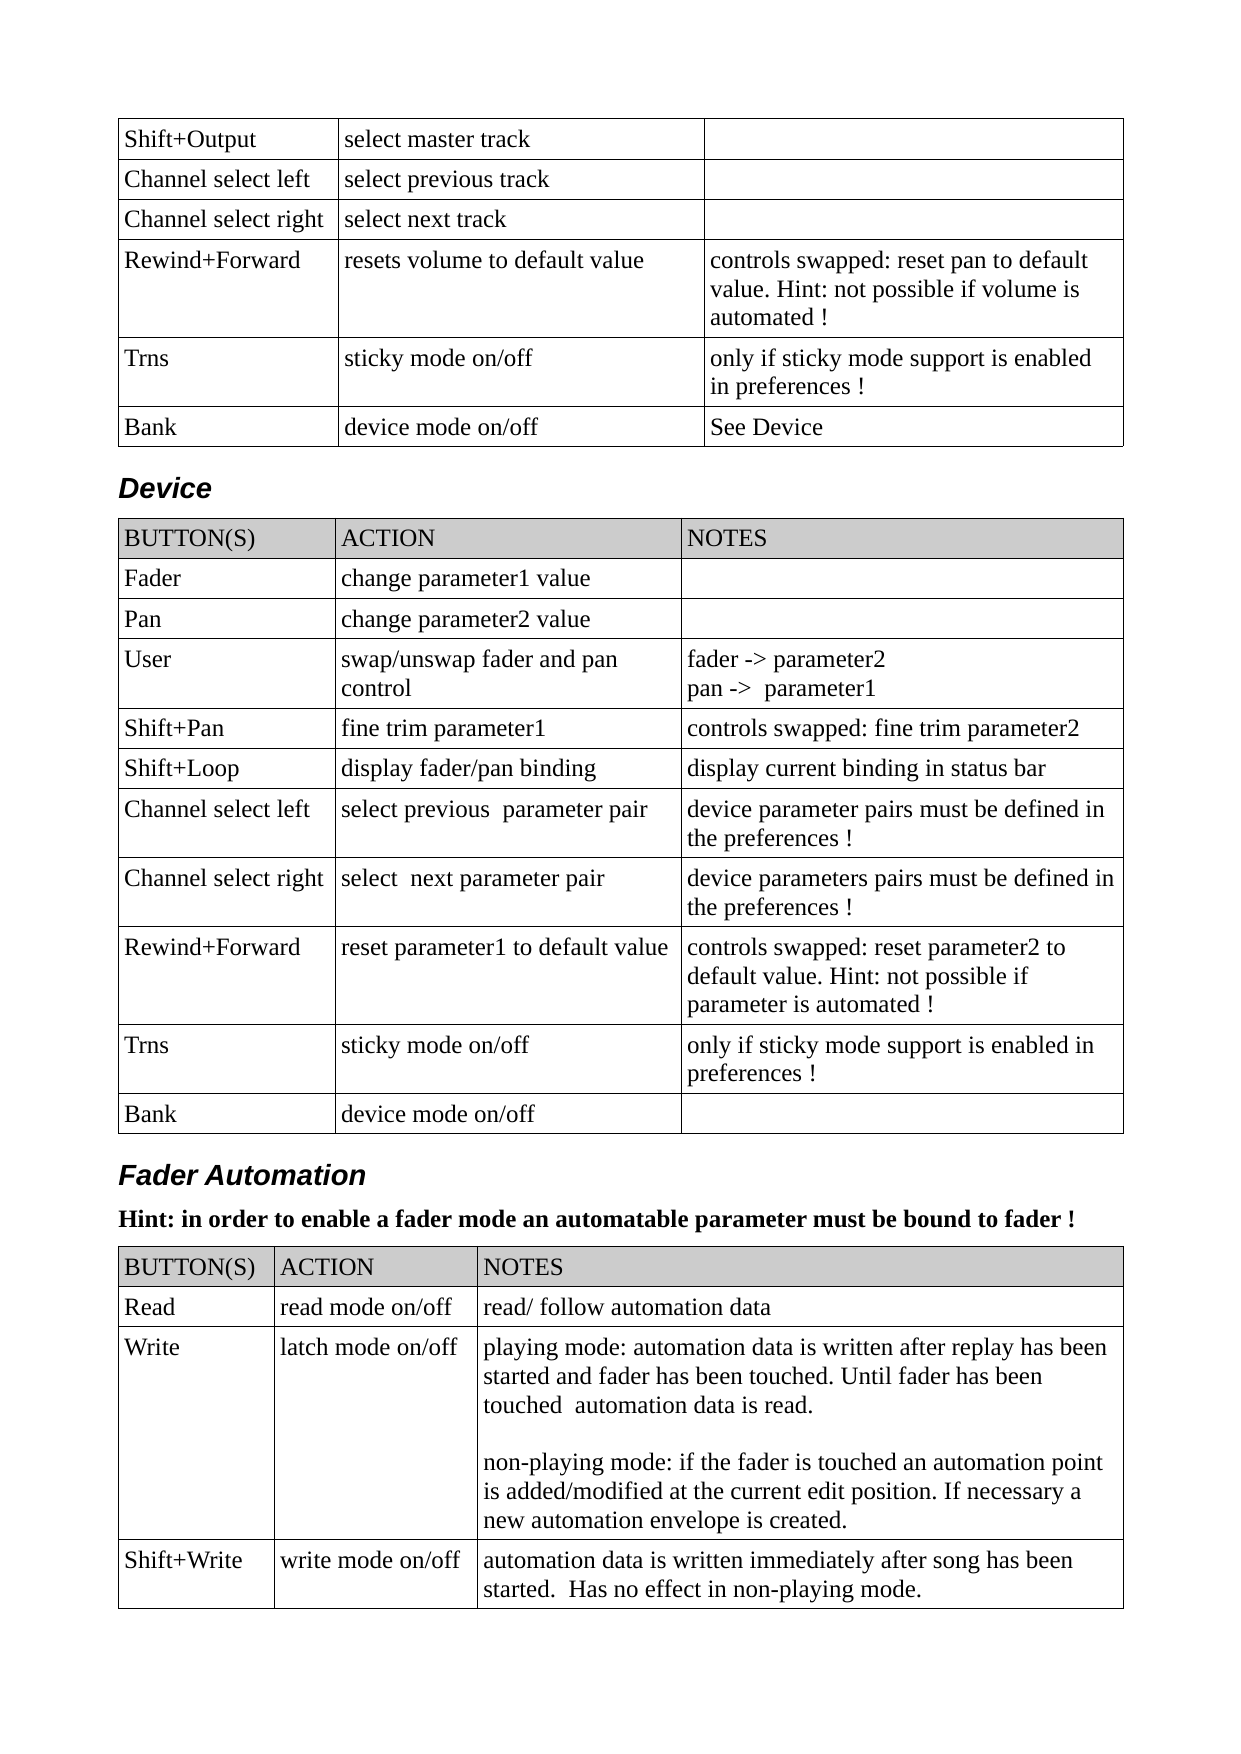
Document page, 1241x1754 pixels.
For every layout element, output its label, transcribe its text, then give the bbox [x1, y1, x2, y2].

table_cell device parameters pairs must be defined in the preferences ! [682, 858, 1123, 926]
table_cell [682, 559, 1123, 598]
table_cell Bank [119, 407, 338, 446]
table_cell Shift+Pan [119, 709, 335, 748]
table_cell User [119, 639, 335, 707]
table_cell playing mode: automation data is written after replay has been started and fader has been touched. Until fader has been touched automation data is read. non-playing mode: if the fader is touched an automation point is added/modified at the current edit position. If necessary a new automation envelope is created. [478, 1327, 1123, 1539]
table_cell sticky mode on/off [336, 1025, 681, 1093]
table_cell See Device [705, 407, 1123, 446]
table_cell Read [119, 1287, 274, 1326]
table_cell Rewind+Forward [119, 240, 338, 337]
table_cell display fader/pan binding [336, 749, 681, 788]
table_header NOTES [682, 519, 1123, 558]
table_cell Rewind+Forward [119, 927, 335, 1024]
table_header ACTION [275, 1247, 477, 1286]
table_cell controls swapped: reset pan to default value. Hint: not possible if volume is automated ! [705, 240, 1123, 337]
table_cell device mode on/off [339, 407, 704, 446]
table_cell Write [119, 1327, 274, 1539]
subtitle Fader Automation [118, 1158, 1122, 1192]
table_cell [682, 599, 1123, 638]
table_cell controls swapped: fine trim parameter2 [682, 709, 1123, 748]
table_cell [705, 200, 1123, 239]
table_cell Trns [119, 1025, 335, 1093]
table_cell Pan [119, 599, 335, 638]
table_cell read mode on/off [275, 1287, 477, 1326]
table_cell fader -> parameter2 pan -> parameter1 [682, 639, 1123, 707]
table_cell Shift+Loop [119, 749, 335, 788]
table_cell Bank [119, 1094, 335, 1133]
table_header BUTTON(S) [119, 519, 335, 558]
table_cell select next parameter pair [336, 858, 681, 926]
table_cell write mode on/off [275, 1540, 477, 1608]
table_cell Shift+Write [119, 1540, 274, 1608]
table_header BUTTON(S) [119, 1247, 274, 1286]
table_cell Shift+Output [119, 119, 338, 158]
table_cell select previous track [339, 160, 704, 199]
table_header ACTION [336, 519, 681, 558]
subtitle Device [118, 471, 1122, 505]
table_cell select master track [339, 119, 704, 158]
table_cell [682, 1094, 1123, 1133]
table_cell Fader [119, 559, 335, 598]
table_cell reset parameter1 to default value [336, 927, 681, 1024]
table_cell Channel select left [119, 789, 335, 857]
table_cell latch mode on/off [275, 1327, 477, 1539]
table_cell fine trim parameter1 [336, 709, 681, 748]
table_cell change parameter2 value [336, 599, 681, 638]
table_cell only if sticky mode support is enabled in preferences ! [705, 338, 1123, 406]
table_cell change parameter1 value [336, 559, 681, 598]
table_cell select previous parameter pair [336, 789, 681, 857]
table_cell only if sticky mode support is enabled in preferences ! [682, 1025, 1123, 1093]
table_cell display current binding in status bar [682, 749, 1123, 788]
text Hint: in order to enable a fader mode an automatable parameter must be bound to fader ! [118, 1204, 1122, 1233]
table_cell [705, 119, 1123, 158]
table_cell [705, 160, 1123, 199]
table_cell Channel select right [119, 858, 335, 926]
table_cell read/ follow automation data [478, 1287, 1123, 1326]
table_cell automation data is written immediately after song has been started. Has no effect in non-playing mode. [478, 1540, 1123, 1608]
table_cell Channel select left [119, 160, 338, 199]
table_cell controls swapped: reset parameter2 to default value. Hint: not possible if parameter is automated ! [682, 927, 1123, 1024]
table_cell Trns [119, 338, 338, 406]
table_cell device parameter pairs must be defined in the preferences ! [682, 789, 1123, 857]
table_cell Channel select right [119, 200, 338, 239]
table_cell swap/unswap fader and pan control [336, 639, 681, 707]
table_cell resets volume to default value [339, 240, 704, 337]
table_cell select next track [339, 200, 704, 239]
table_cell device mode on/off [336, 1094, 681, 1133]
table_header NOTES [478, 1247, 1123, 1286]
table_cell sticky mode on/off [339, 338, 704, 406]
